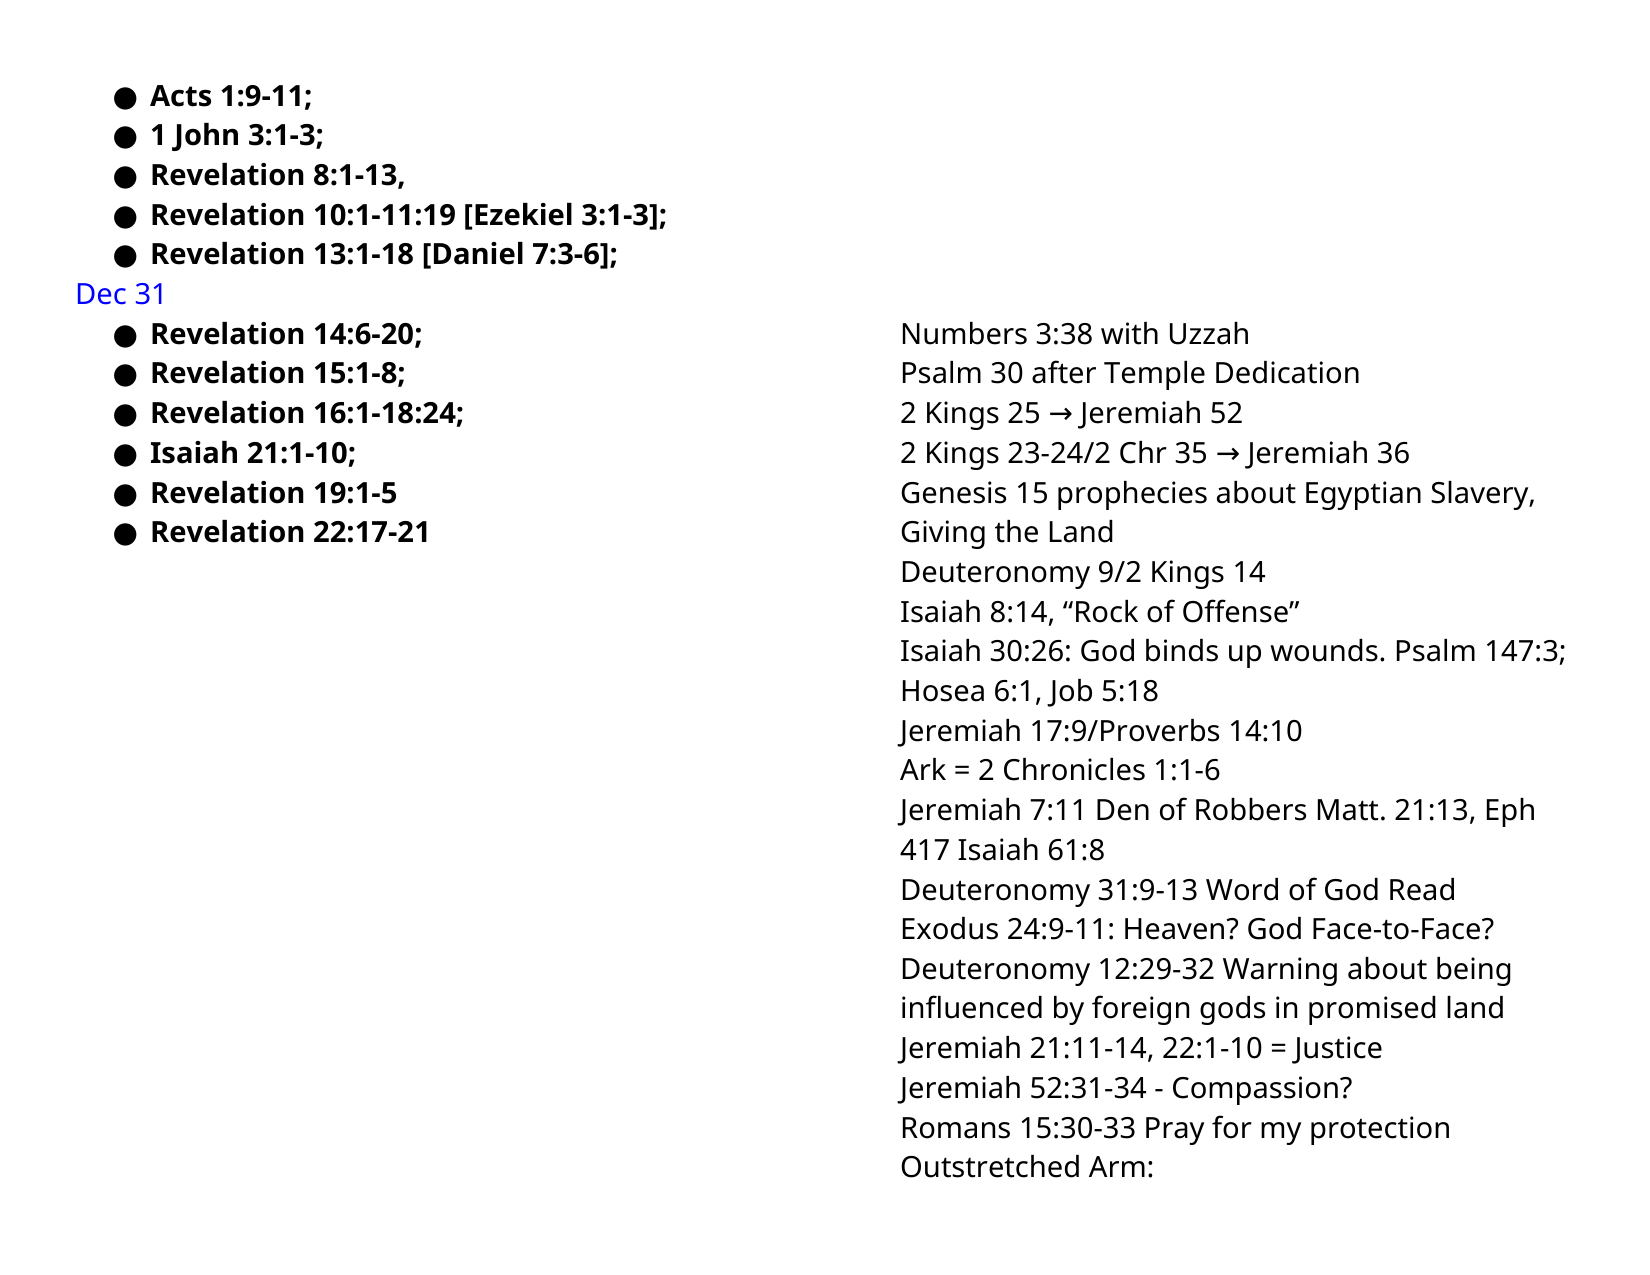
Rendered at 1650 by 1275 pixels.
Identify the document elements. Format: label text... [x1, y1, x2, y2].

text Dec 31 [75, 273, 750, 313]
list Isaiah 21:1-10; [112, 432, 750, 472]
list 1 John 3:1-3; [112, 115, 750, 154]
text Ark = 2 Chronicles 1:1-6 [900, 750, 1575, 789]
text Numbers 3:38 with Uzzah [900, 313, 1575, 353]
text 2 Kings 25 → Jeremiah 52 [900, 392, 1575, 432]
text Exodus 24:9-11: Heaven? God Face-to-Face? [900, 908, 1575, 948]
text Jeremiah 7:11 Den of Robbers Matt. 21:13, Eph 417 Isaiah 61:8 [900, 789, 1575, 869]
text Romans 15:30-33 Pray for my protection [900, 1107, 1575, 1147]
text Deuteronomy 12:29-32 Warning about being influenced by foreign gods in promised land [900, 948, 1575, 1027]
text Jeremiah 21:11-14, 22:1-10 = Justice [900, 1027, 1575, 1067]
text Psalm 30 after Temple Dedication [900, 353, 1575, 392]
list Revelation 19:1-5 [112, 472, 750, 512]
list Revelation 13:1-18 [Daniel 7:3-6]; [112, 234, 750, 273]
text 2 Kings 23-24/2 Chr 35 → Jeremiah 36 [900, 432, 1575, 472]
text Genesis 15 prophecies about Egyptian Slavery, Giving the Land [900, 472, 1575, 551]
text Outstretched Arm: [900, 1147, 1575, 1186]
text Jeremiah 17:9/Proverbs 14:10 [900, 710, 1575, 750]
text Isaiah 30:26: God binds up wounds. Psalm 147:3; Hosea 6:1, Job 5:18 [900, 631, 1575, 710]
list Revelation 10:1-11:19 [Ezekiel 3:1-3]; [112, 194, 750, 234]
text Deuteronomy 31:9-13 Word of God Read [900, 869, 1575, 908]
list Revelation 16:1-18:24; [112, 392, 750, 432]
text Jeremiah 52:31-34 - Compassion? [900, 1067, 1575, 1107]
list Revelation 8:1-13, [112, 154, 750, 194]
list Revelation 15:1-8; [112, 353, 750, 392]
text Deuteronomy 9/2 Kings 14 [900, 551, 1575, 591]
list Acts 1:9-11; [112, 75, 750, 115]
text Isaiah 8:14, “Rock of Offense” [900, 591, 1575, 631]
list Revelation 22:17-21 [112, 512, 750, 551]
list Revelation 14:6-20; [112, 313, 750, 353]
